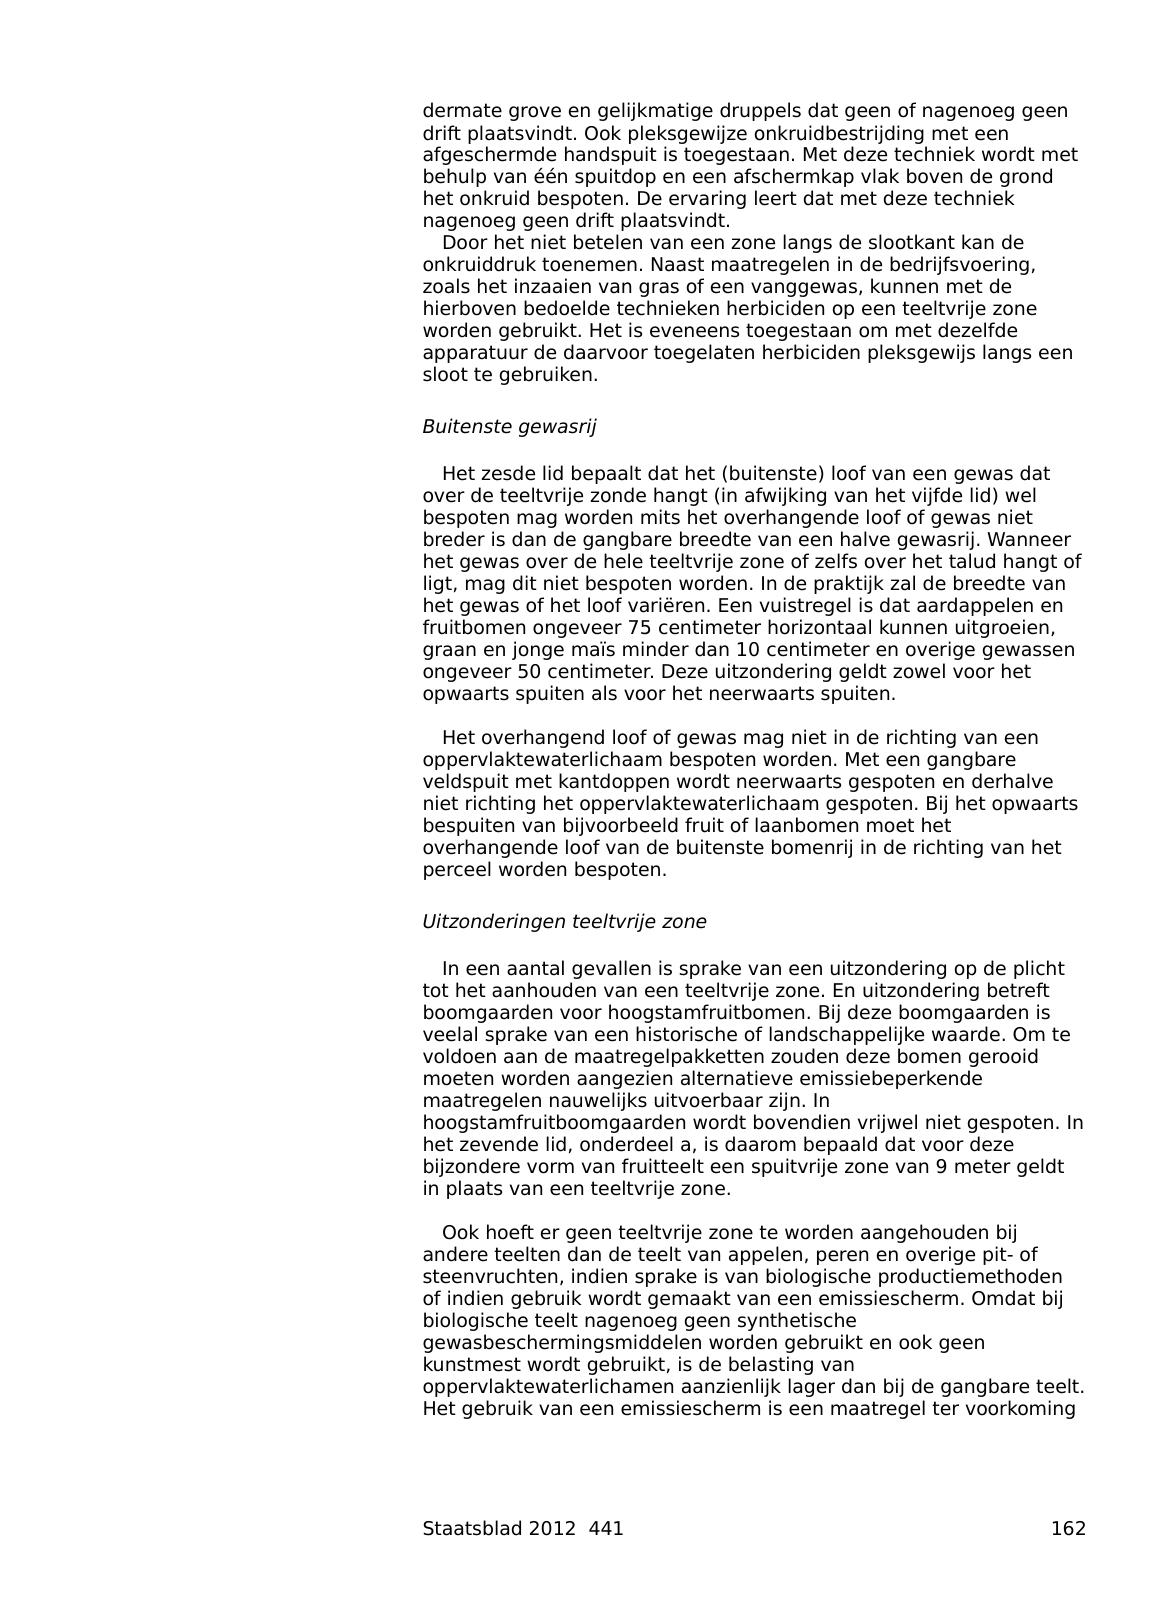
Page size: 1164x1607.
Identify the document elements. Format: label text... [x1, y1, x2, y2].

text Het overhangend loof of gewas mag niet in de richting van een oppervlaktewaterlichaam bespoten worden. Met een gangbare veldspuit met kantdoppen wordt neerwaarts gespoten en derhalve niet richting het oppervlaktewaterlichaam gespoten. Bij het opwaarts bespuiten van bijvoorbeeld fruit of laanbomen moet het overhangende loof van de buitenste bomenrij in de richting van het perceel worden bespoten. [422, 727, 1087, 881]
text dermate grove en gelijkmatige druppels dat geen of nagenoeg geen drift plaatsvindt. Ook pleksgewijze onkruidbestrijding met een afgeschermde handspuit is toegestaan. Met deze techniek wordt met behulp van één spuitdop en een afschermkap vlak boven de grond het onkruid bespoten. De ervaring leert dat met deze techniek nagenoeg geen drift plaatsvindt. [422, 100, 1087, 232]
text In een aantal gevallen is sprake van een uitzondering op de plicht tot het aanhouden van een teeltvrije zone. En uitzondering betreft boomgaarden voor hoogstamfruitbomen. Bij deze boomgaarden is veelal sprake van een historische of landschappelijke waarde. Om te voldoen aan de maatregelpakketten zouden deze bomen gerooid moeten worden aangezien alternatieve emissiebeperkende maatregelen nauwelijks uitvoerbaar zijn. In hoogstamfruitboomgaarden wordt bovendien vrijwel niet gespoten. In het zevende lid, onderdeel a, is daarom bepaald dat voor deze bijzondere vorm van fruitteelt een spuitvrije zone van 9 meter geldt in plaats van een teeltvrije zone. [422, 958, 1087, 1200]
subtitle Uitzonderingen teeltvrije zone [422, 911, 1087, 933]
text Ook hoeft er geen teeltvrije zone te worden aangehouden bij andere teelten dan de teelt van appelen, peren en overige pit- of steenvruchten, indien sprake is van biologische productiemethoden of indien gebruik wordt gemaakt van een emissiescherm. Omdat bij biologische teelt nagenoeg geen synthetische gewasbeschermingsmiddelen worden gebruikt en ook geen kunstmest wordt gebruikt, is de belasting van oppervlaktewaterlichamen aanzienlijk lager dan bij de gangbare teelt. Het gebruik van een emissiescherm is een maatregel ter voorkoming [422, 1222, 1087, 1420]
text Het zesde lid bepaalt dat het (buitenste) loof van een gewas dat over de teeltvrije zonde hangt (in afwijking van het vijfde lid) wel bespoten mag worden mits het overhangende loof of gewas niet breder is dan de gangbare breedte van een halve gewasrij. Wanneer het gewas over de hele teeltvrije zone of zelfs over het talud hangt of ligt, mag dit niet bespoten worden. In de praktijk zal de breedte van het gewas of het loof variëren. Een vuistregel is dat aardappelen en fruitbomen ongeveer 75 centimeter horizontaal kunnen uitgroeien, graan en jonge maïs minder dan 10 centimeter en overige gewassen ongeveer 50 centimeter. Deze uitzondering geldt zowel voor het opwaarts spuiten als voor het neerwaarts spuiten. [422, 463, 1087, 705]
text Door het niet betelen van een zone langs de slootkant kan de onkruiddruk toenemen. Naast maatregelen in de bedrijfsvoering, zoals het inzaaien van gras of een vanggewas, kunnen met de hierboven bedoelde technieken herbiciden op een teeltvrije zone worden gebruikt. Het is eveneens toegestaan om met dezelfde apparatuur de daarvoor toegelaten herbiciden pleksgewijs langs een sloot te gebruiken. [422, 232, 1087, 386]
subtitle Buitenste gewasrij [422, 416, 1087, 438]
